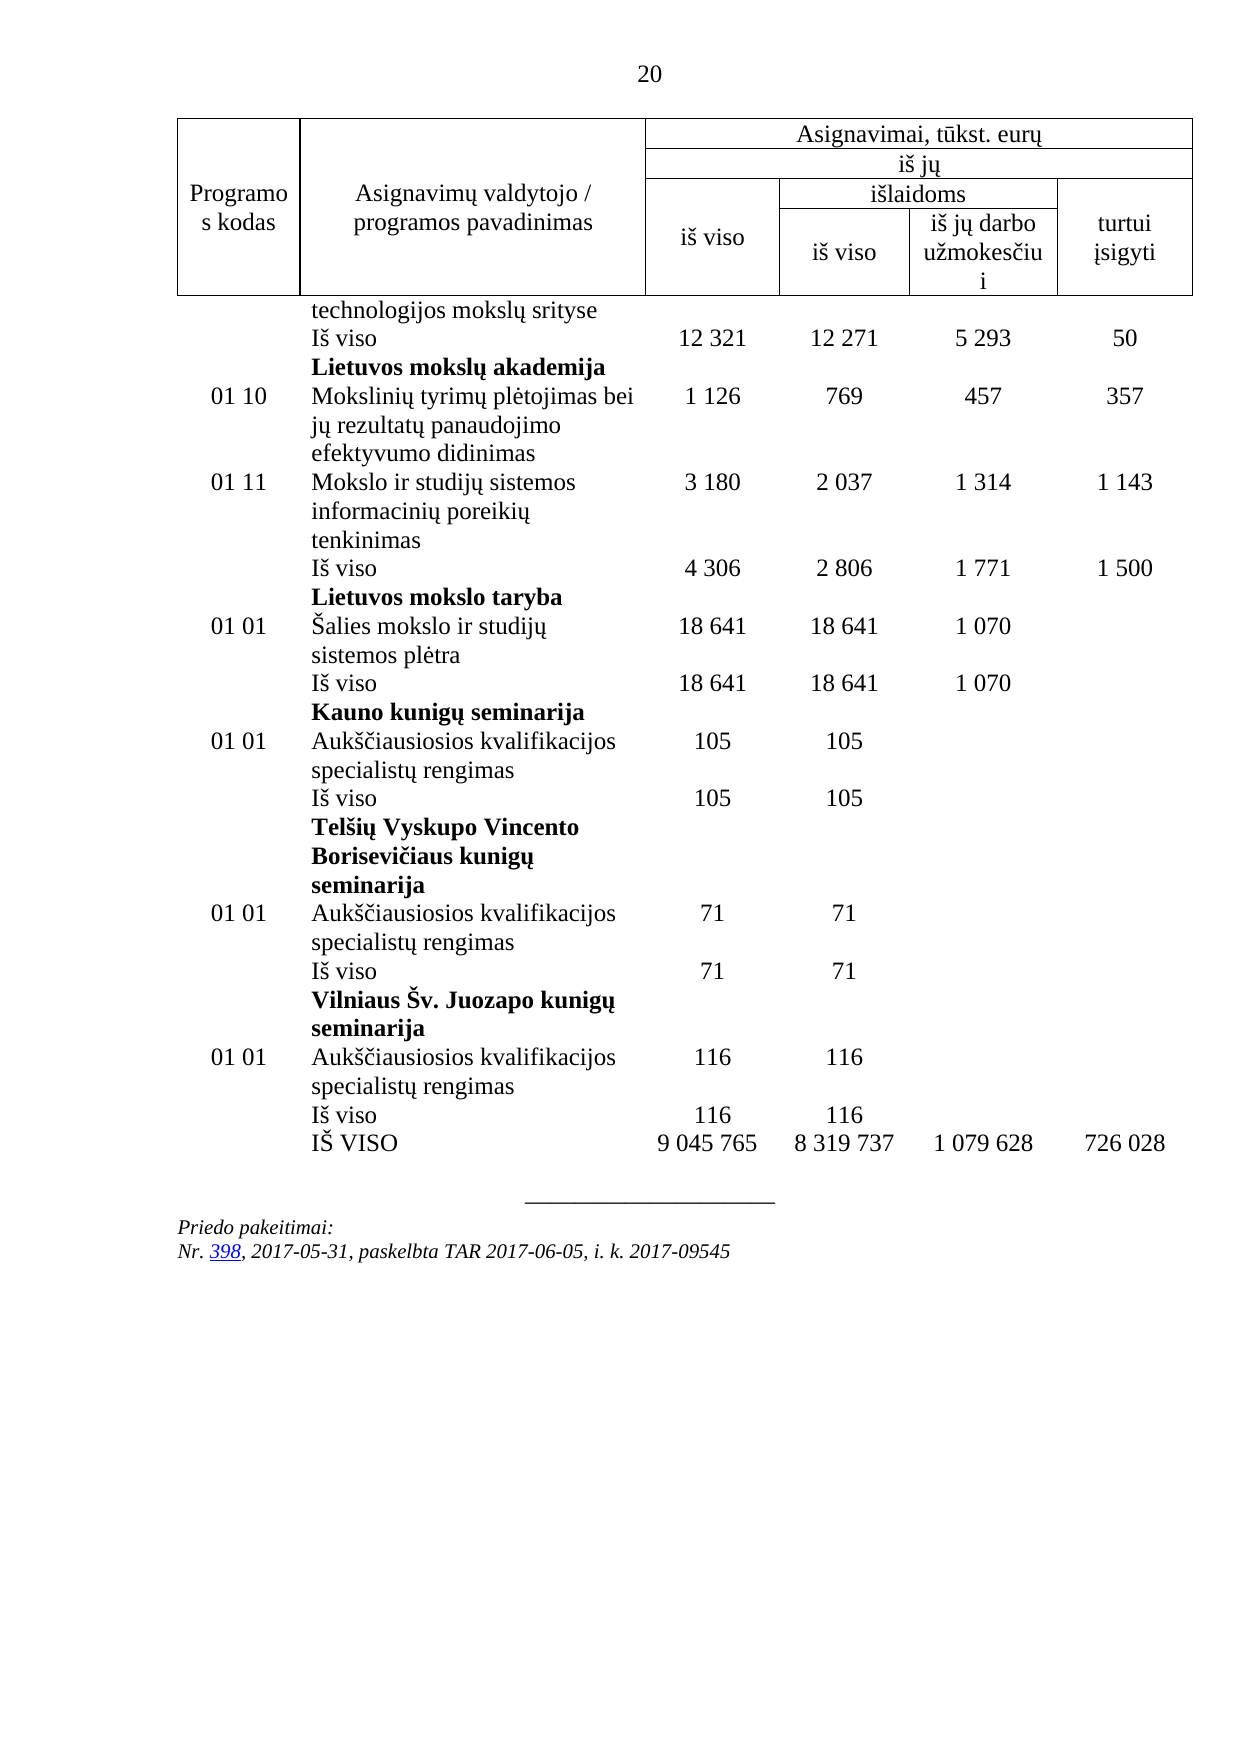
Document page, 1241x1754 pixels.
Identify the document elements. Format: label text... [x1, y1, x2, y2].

table_cell Iš viso [300, 324, 646, 352]
table_cell [177, 554, 300, 582]
table_cell [177, 697, 300, 726]
table_cell [646, 697, 779, 726]
table_cell [1057, 697, 1192, 726]
table_cell [1057, 956, 1192, 985]
table_cell [779, 582, 909, 611]
table_cell 2 037 [779, 467, 909, 553]
table_cell Iš viso [300, 956, 646, 985]
table_cell Telšių Vyskupo Vincento Borisevičiaus kunigų seminarija [300, 812, 646, 898]
table_cell Mokslo ir studijų sistemos informacinių poreikių tenkinimas [300, 467, 646, 553]
table_cell 1 126 [646, 381, 779, 467]
table_cell 01 01 [177, 1042, 300, 1100]
table_cell 457 [909, 381, 1057, 467]
table_cell [177, 296, 300, 323]
table_cell [779, 985, 909, 1042]
table_cell 5 293 [909, 324, 1057, 352]
table_cell 71 [646, 899, 779, 956]
table_cell 1 079 628 [909, 1129, 1057, 1157]
table_cell 01 01 [177, 899, 300, 956]
table_cell 9 045 765 [646, 1129, 779, 1157]
table_cell 105 [779, 726, 909, 783]
table_cell [177, 1129, 300, 1157]
table_cell Iš viso [300, 554, 646, 582]
table_cell 18 641 [779, 669, 909, 697]
table_cell Iš viso [300, 1100, 646, 1128]
table_cell 2 806 [779, 554, 909, 582]
table_cell [646, 582, 779, 611]
table_cell 1 771 [909, 554, 1057, 582]
table_cell iš jų [646, 149, 1192, 178]
table_cell 1 314 [909, 467, 1057, 553]
table_cell [1057, 352, 1192, 381]
table_cell 1 070 [909, 611, 1057, 668]
table_cell Vilniaus Šv. Juozapo kunigų seminarija [300, 985, 646, 1042]
table_cell iš jų darbo užmokesčiui [910, 209, 1057, 295]
table_cell Mokslinių tyrimų plėtojimas bei jų rezultatų panaudojimo efektyvumo didinimas [300, 381, 646, 467]
text –––––––––––––––––––– [177, 1186, 1122, 1215]
table_cell [177, 956, 300, 985]
table_cell 01 01 [177, 611, 300, 668]
table_cell Lietuvos mokslų akademija [300, 352, 646, 381]
table_cell [909, 726, 1057, 783]
table_cell [1057, 1100, 1192, 1128]
table_cell 1 070 [909, 669, 1057, 697]
table_cell Aukščiausiosios kvalifikacijos specialistų rengimas [300, 899, 646, 956]
table_cell Aukščiausiosios kvalifikacijos specialistų rengimas [300, 1042, 646, 1100]
table_cell [909, 1100, 1057, 1128]
table_cell 71 [646, 956, 779, 985]
table_cell išlaidoms [780, 179, 1057, 207]
table_cell [909, 956, 1057, 985]
table_cell 01 10 [177, 381, 300, 467]
table_cell 769 [779, 381, 909, 467]
table_cell [909, 697, 1057, 726]
table_cell [779, 812, 909, 898]
table_cell IŠ VISO [300, 1129, 646, 1157]
table_cell 1 143 [1057, 467, 1192, 553]
table_cell technologijos mokslų srityse [300, 296, 646, 323]
table_cell [779, 697, 909, 726]
table_cell [1057, 812, 1192, 898]
table_cell Kauno kunigų seminarija [300, 697, 646, 726]
table_cell 105 [646, 784, 779, 812]
table_cell 8 319 737 [779, 1129, 909, 1157]
table_cell turtui įsigyti [1058, 179, 1192, 295]
table_cell Iš viso [300, 669, 646, 697]
table_cell [177, 1100, 300, 1128]
table_cell iš viso [780, 209, 909, 295]
table_cell [1057, 985, 1192, 1042]
table_cell Šalies mokslo ir studijų sistemos plėtra [300, 611, 646, 668]
table_cell [1057, 669, 1192, 697]
table_cell Iš viso [300, 784, 646, 812]
table_cell [1057, 899, 1192, 956]
table_cell 71 [779, 956, 909, 985]
table_cell [177, 784, 300, 812]
table_cell [909, 899, 1057, 956]
table_cell [909, 1042, 1057, 1100]
table_cell 116 [646, 1100, 779, 1128]
table_cell 12 271 [779, 324, 909, 352]
table_cell 105 [779, 784, 909, 812]
table_cell 116 [779, 1042, 909, 1100]
table_cell [1057, 784, 1192, 812]
table_cell [909, 296, 1057, 323]
table_header Asignavimai, tūkst. eurų [646, 119, 1192, 148]
table_header Asignavimų valdytojo / programos pavadinimas [301, 119, 645, 295]
table_cell 116 [779, 1100, 909, 1128]
table_cell 01 01 [177, 726, 300, 783]
table_cell [646, 352, 779, 381]
table_cell [1057, 726, 1192, 783]
table_cell [1057, 582, 1192, 611]
table_cell 3 180 [646, 467, 779, 553]
table_cell 12 321 [646, 324, 779, 352]
table_cell 105 [646, 726, 779, 783]
table_cell Aukščiausiosios kvalifikacijos specialistų rengimas [300, 726, 646, 783]
table_cell [1057, 296, 1192, 323]
table_cell [646, 812, 779, 898]
table_cell [909, 784, 1057, 812]
table_cell [646, 296, 779, 323]
table_cell [177, 352, 300, 381]
table_cell [1057, 1042, 1192, 1100]
table_cell [177, 324, 300, 352]
table_cell iš viso [646, 179, 779, 295]
table_cell 116 [646, 1042, 779, 1100]
table_cell 01 11 [177, 467, 300, 553]
table_cell 4 306 [646, 554, 779, 582]
table_cell 50 [1057, 324, 1192, 352]
table_header Programos kodas [178, 119, 299, 295]
table_cell [177, 985, 300, 1042]
table_cell 726 028 [1057, 1129, 1192, 1157]
table_cell [177, 812, 300, 898]
table_cell [779, 296, 909, 323]
table_cell Lietuvos mokslo taryba [300, 582, 646, 611]
table_cell 1 500 [1057, 554, 1192, 582]
table_cell [177, 669, 300, 697]
table_cell 357 [1057, 381, 1192, 467]
table_cell 18 641 [779, 611, 909, 668]
text Priedo pakeitimai: [177, 1215, 1122, 1239]
table_cell 18 641 [646, 611, 779, 668]
table_cell [1057, 611, 1192, 668]
table_cell [646, 985, 779, 1042]
table_cell 18 641 [646, 669, 779, 697]
table_cell [909, 582, 1057, 611]
table_cell [909, 352, 1057, 381]
table_cell 71 [779, 899, 909, 956]
text Nr. 398, 2017-05-31, paskelbta TAR 2017-06-05, i. k. 2017-09545 [177, 1239, 1122, 1263]
table_cell [909, 985, 1057, 1042]
table_cell [909, 812, 1057, 898]
table_cell [779, 352, 909, 381]
table_cell [177, 582, 300, 611]
